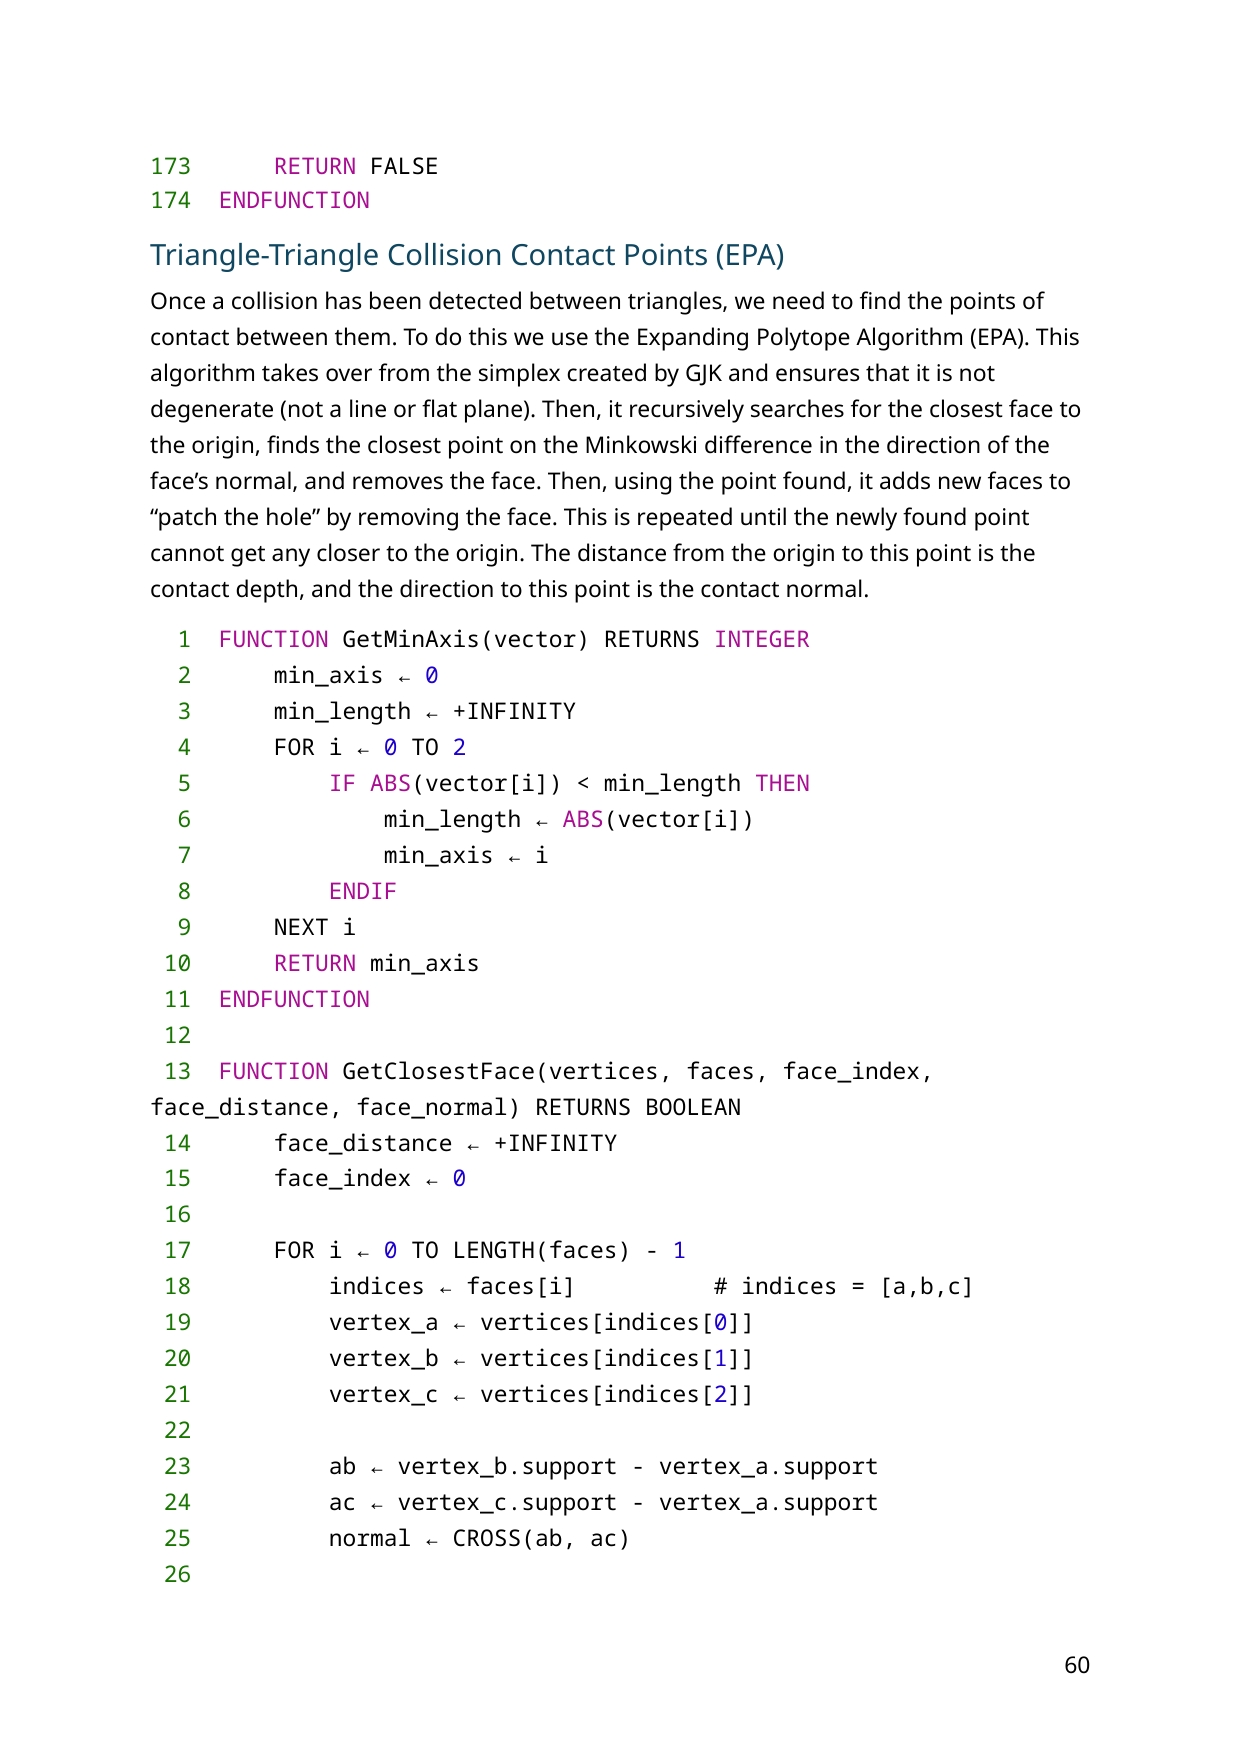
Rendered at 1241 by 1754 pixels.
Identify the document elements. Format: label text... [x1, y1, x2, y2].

text 174 ENDFUNCTION [150, 184, 1090, 215]
text 2 min_axis ← 0 [150, 659, 1090, 691]
text 5 IF ABS(vector[i]) < min_length THEN [150, 767, 1090, 798]
text 173 RETURN FALSE [150, 150, 1090, 181]
text 11 ENDFUNCTION [150, 983, 1090, 1014]
text 1 FUNCTION GetMinAxis(vector) RETURNS INTEGER [150, 623, 1090, 654]
text 10 RETURN min_axis [150, 947, 1090, 978]
text 25 normal ← CROSS(ab, ac) [150, 1522, 1090, 1553]
text 6 min_length ← ABS(vector[i]) [150, 803, 1090, 834]
text 7 min_axis ← i [150, 839, 1090, 870]
text 15 face_index ← 0 [150, 1162, 1090, 1194]
text 26 [150, 1558, 1090, 1589]
text 20 vertex_b ← vertices[indices[1]] [150, 1342, 1090, 1373]
text 24 ac ← vertex_c.support - vertex_a.support [150, 1486, 1090, 1517]
text 16 [150, 1198, 1090, 1229]
text 13 FUNCTION GetClosestFace(vertices, faces, face_index, face_distance, face_normal) RETURNS BOOLEAN [150, 1054, 1090, 1122]
text 18 indices ← faces[i] # indices = [a,b,c] [150, 1270, 1090, 1301]
text 12 [150, 1019, 1090, 1050]
text 22 [150, 1414, 1090, 1445]
text 23 ab ← vertex_b.support - vertex_a.support [150, 1450, 1090, 1481]
text 17 FOR i ← 0 TO LENGTH(faces) - 1 [150, 1234, 1090, 1266]
text Once a collision has been detected between triangles, we need to find the points of contact between them. To do this we use the Expanding Polytope Algorithm (EPA). This algorithm takes over from the simplex created by GJK and ensures that it is not degenerate (not a line or flat plane). Then, it recursively searches for the closest face to the origin, finds the closest point on the Minkowski difference in the direction of the face’s normal, and removes the face. Then, using the point found, it adds new faces to “patch the hole” by removing the face. This is repeated until the newly found point cannot get any closer to the origin. The distance from the origin to this point is the contact depth, and the direction to this point is the contact normal. [150, 285, 1090, 604]
subtitle Triangle-Triangle Collision Contact Points (EPA) [150, 234, 1090, 274]
text 19 vertex_a ← vertices[indices[0]] [150, 1306, 1090, 1337]
text 8 ENDIF [150, 875, 1090, 906]
text 21 vertex_c ← vertices[indices[2]] [150, 1378, 1090, 1409]
text 9 NEXT i [150, 911, 1090, 942]
text 14 face_distance ← +INFINITY [150, 1126, 1090, 1158]
text 4 FOR i ← 0 TO 2 [150, 731, 1090, 762]
text 3 min_length ← +INFINITY [150, 695, 1090, 726]
